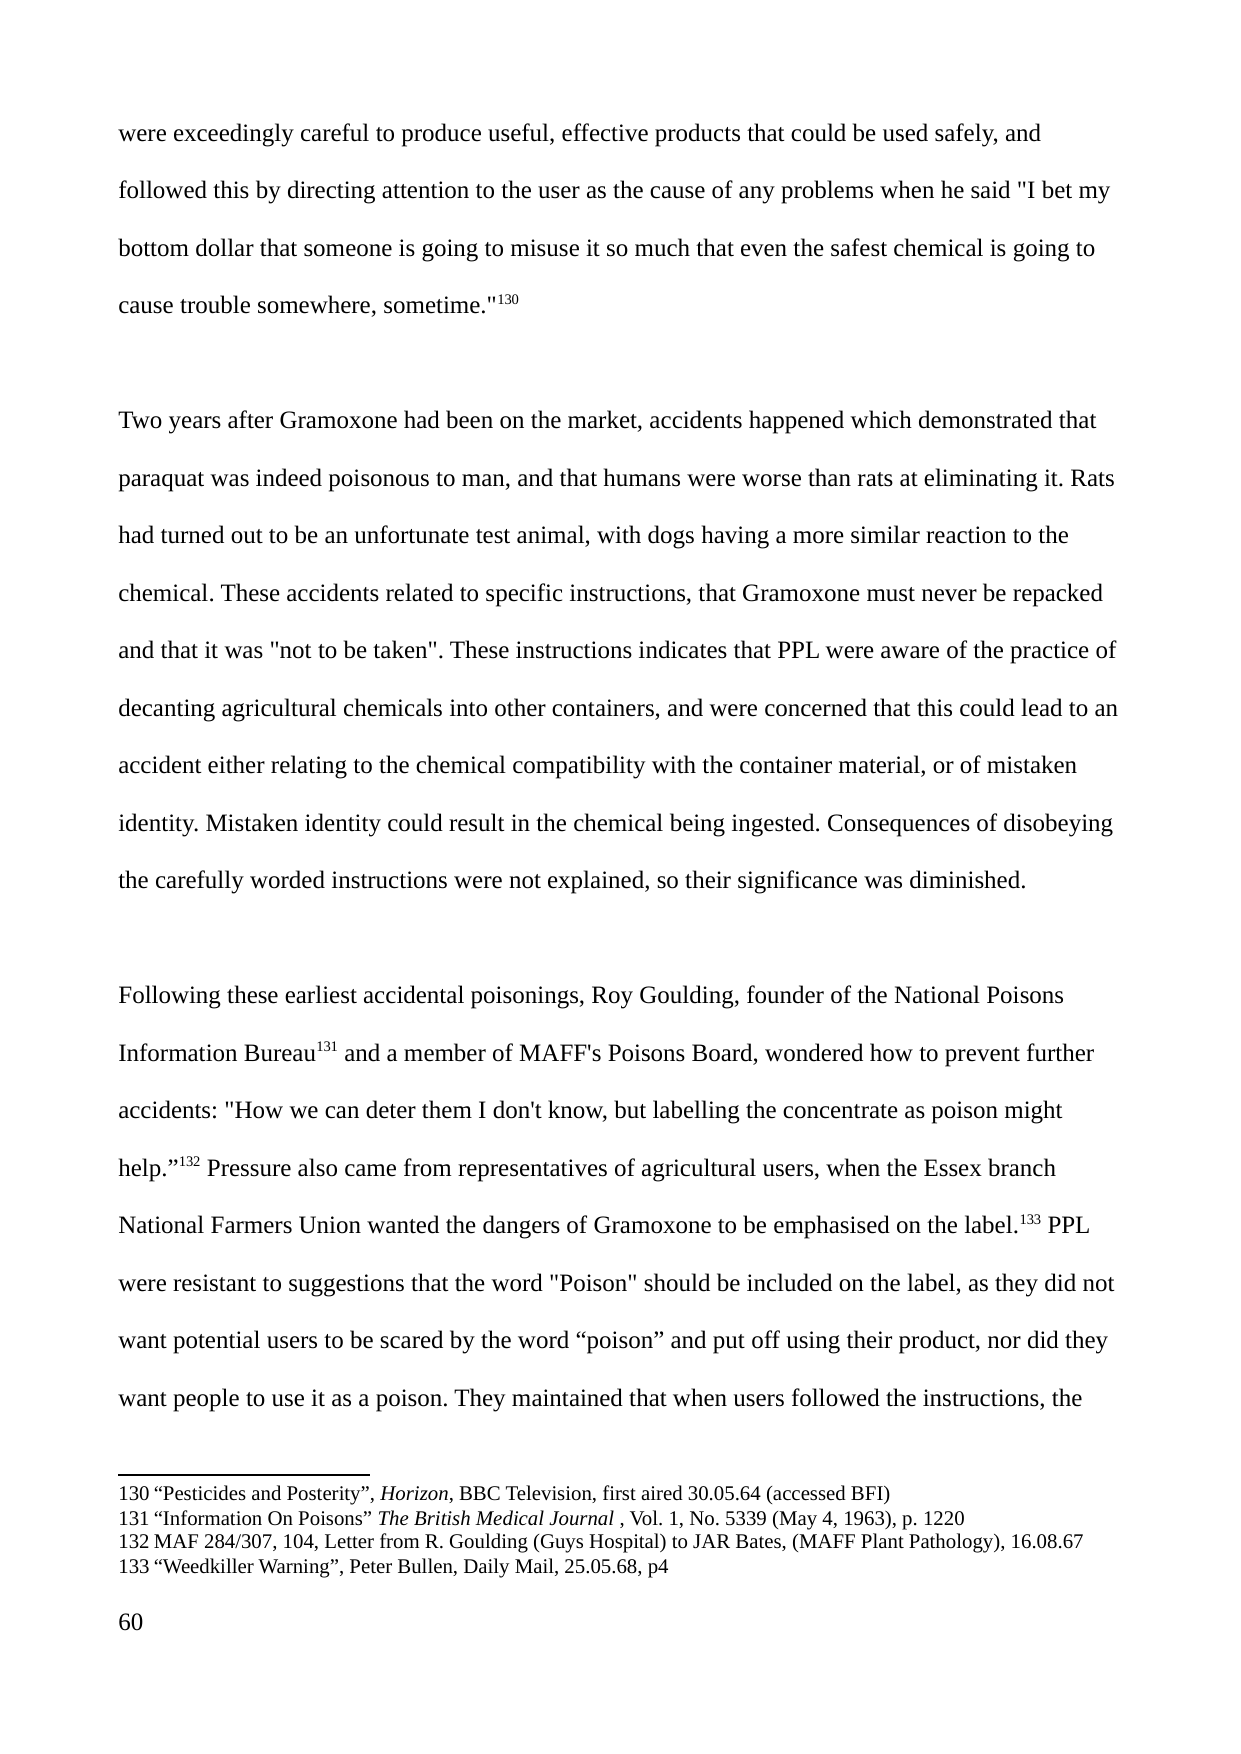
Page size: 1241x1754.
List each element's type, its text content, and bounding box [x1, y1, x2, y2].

text “Weedkiller Warning”, Peter Bullen, Daily Mail, 25.05.68, p4 [118, 1553, 1122, 1578]
text Following these earliest accidental poisonings, Roy Goulding, founder of the National Poisons Information Bureau and a member of MAFF's Poisons Board, wondered how to prevent further accidents: "How we can deter them I don't know, but labelling the concentrate as poison might help.” Pressure also came from representatives of agricultural users, when the Essex branch National Farmers Union wanted the dangers of Gramoxone to be emphasised on the label. PPL were resistant to suggestions that the word "Poison" should be included on the label, as they did not want potential users to be scared by the word “poison” and put off using their product, nor did they want people to use it as a poison. They maintained that when users followed the instructions, the [118, 981, 1122, 1412]
text Two years after Gramoxone had been on the market, accidents happened which demonstrated that paraquat was indeed poisonous to man, and that humans were worse than rats at eliminating it. Rats had turned out to be an unfortunate test animal, with dogs having a more similar reaction to the chemical. These accidents related to specific instructions, that Gramoxone must never be repacked and that it was "not to be taken". These instructions indicates that PPL were aware of the practice of decanting agricultural chemicals into other containers, and were concerned that this could lead to an accident either relating to the chemical compatibility with the container material, or of mistaken identity. Mistaken identity could result in the chemical being ingested. Consequences of disobeying the carefully worded instructions were not explained, so their significance was diminished. [118, 406, 1122, 894]
text “Pesticides and Posterity”, Horizon, BBC Television, first aired 30.05.64 (accessed BFI) [118, 1481, 1122, 1505]
text were exceedingly careful to produce useful, effective products that could be used safely, and followed this by directing attention to the user as the cause of any problems when he said "I bet my bottom dollar that someone is going to misuse it so much that even the safest chemical is going to cause trouble somewhere, sometime." [118, 118, 1122, 319]
text MAF 284/307, 104, Letter from R. Goulding (Guys Hospital) to JAR Bates, (MAFF Plant Pathology), 16.08.67 [118, 1529, 1122, 1553]
text “Information On Poisons” The British Medical Journal , Vol. 1, No. 5339 (May 4, 1963), p. 1220 [118, 1505, 1122, 1529]
